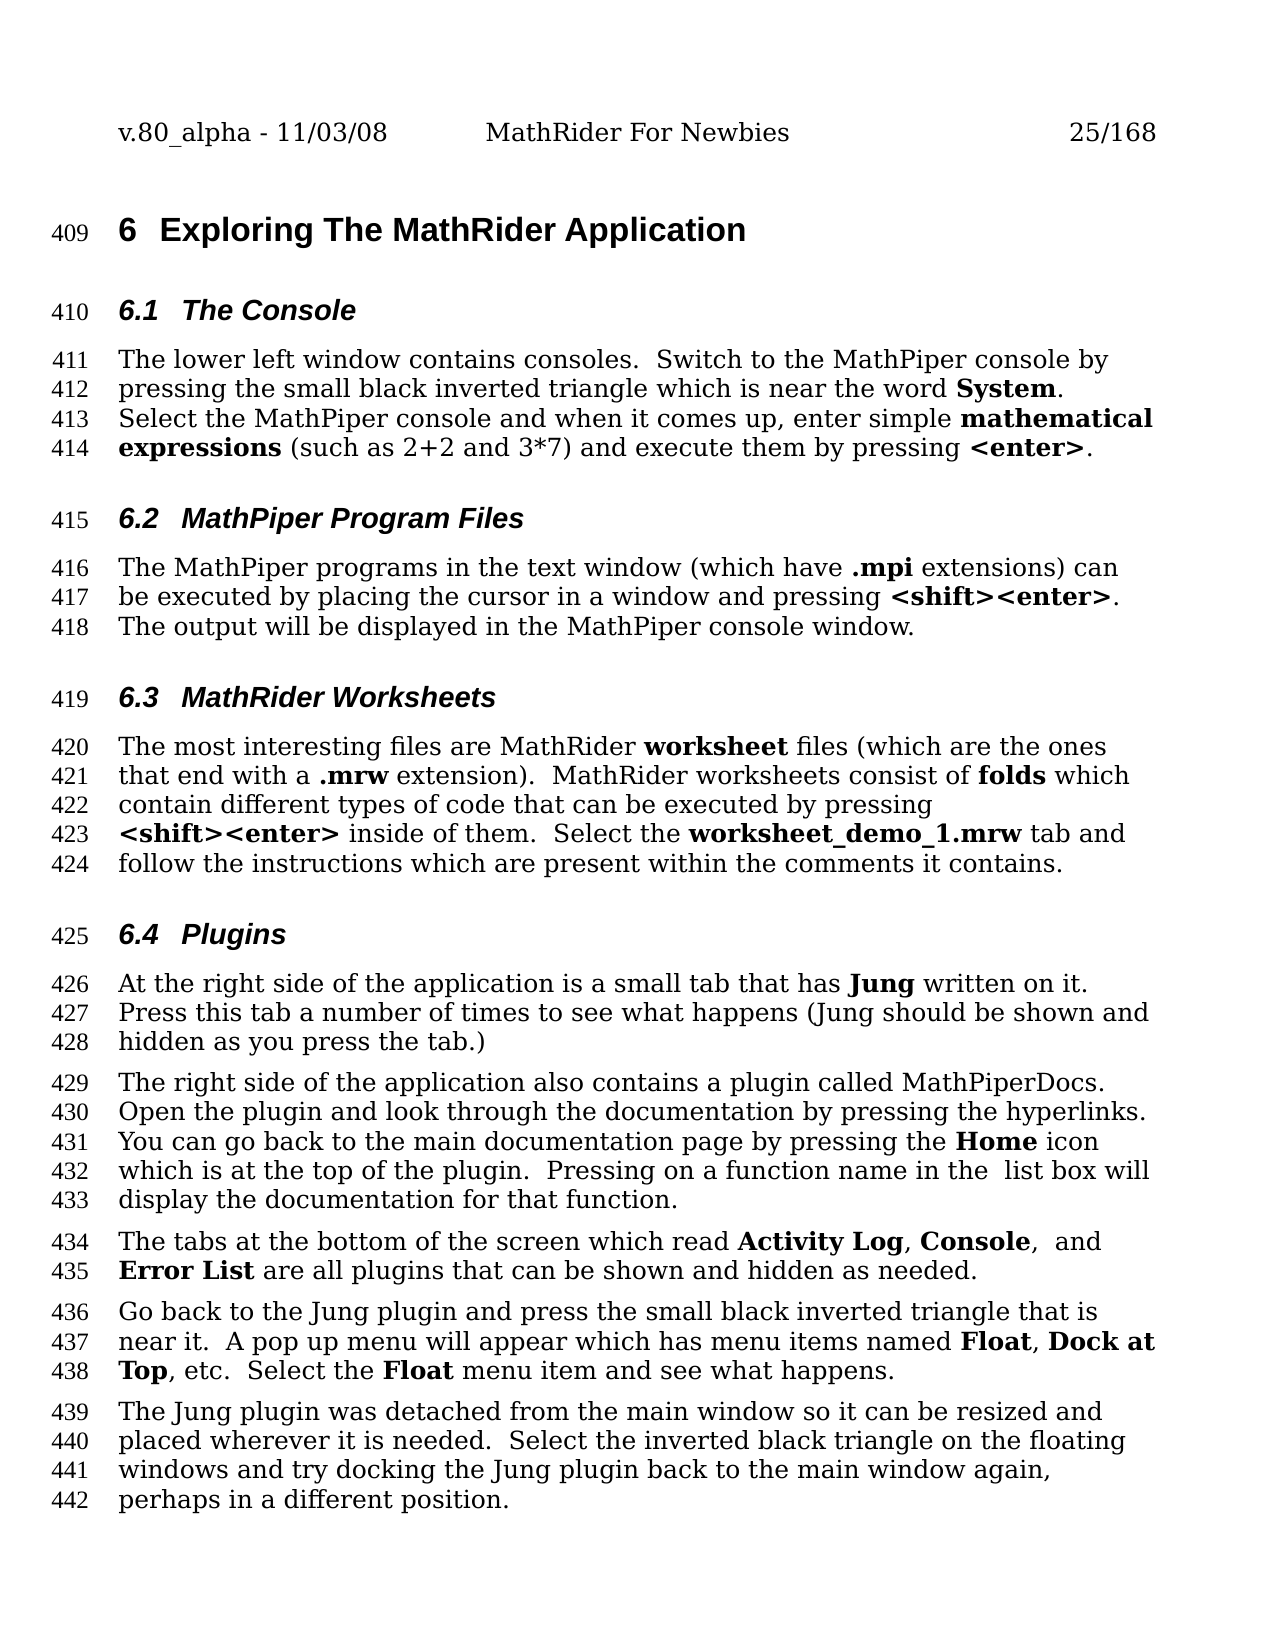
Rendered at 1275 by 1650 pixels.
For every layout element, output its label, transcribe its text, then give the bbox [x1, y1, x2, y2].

text The Jung plugin was detached from the main window so it can be resized and placed wherever it is needed. Select the inverted black triangle on the floating windows and try docking the Jung plugin back to the main window again, perhaps in a different position. [118, 1397, 1157, 1514]
text The lower left window contains consoles. Switch to the MathPiper console by pressing the small black inverted triangle which is near the word System. Select the MathPiper console and when it comes up, enter simple mathematical expressions (such as 2+2 and 3*7) and execute them by pressing <enter>. [118, 345, 1157, 462]
text The most interesting files are MathRider worksheet files (which are the ones that end with a .mrw extension). MathRider worksheets consist of folds which contain different types of code that can be executed by pressing <shift><enter> inside of them. Select the worksheet_demo_1.mrw tab and follow the instructions which are present within the comments it contains. [118, 731, 1157, 878]
text The MathPiper programs in the text window (which have .mpi extensions) can be executed by placing the cursor in a window and pressing <shift><enter>. The output will be displayed in the MathPiper console window. [118, 553, 1157, 641]
text At the right side of the application is a small tab that has Jung written on it. Press this tab a number of times to see what happens (Jung should be shown and hidden as you press the tab.) [118, 968, 1157, 1056]
subtitle MathRider Worksheets [118, 680, 1157, 713]
subtitle The Console [118, 293, 1157, 327]
text Go back to the Jung plugin and press the small black inverted triangle that is near it. A pop up menu will appear which has menu items named Float, Dock at Top, etc. Select the Float menu item and see what happens. [118, 1297, 1157, 1385]
subtitle Exploring The MathRider Application [118, 210, 1157, 248]
subtitle MathPiper Program Files [118, 501, 1157, 535]
subtitle Plugins [118, 917, 1157, 951]
text The right side of the application also contains a plugin called MathPiperDocs. Open the plugin and look through the documentation by pressing the hyperlinks. You can go back to the main documentation page by pressing the Home icon which is at the top of the plugin. Pressing on a function name in the list box will display the documentation for that function. [118, 1068, 1157, 1214]
text The tabs at the bottom of the screen which read Activity Log, Console, and Error List are all plugins that can be shown and hidden as needed. [118, 1226, 1157, 1285]
